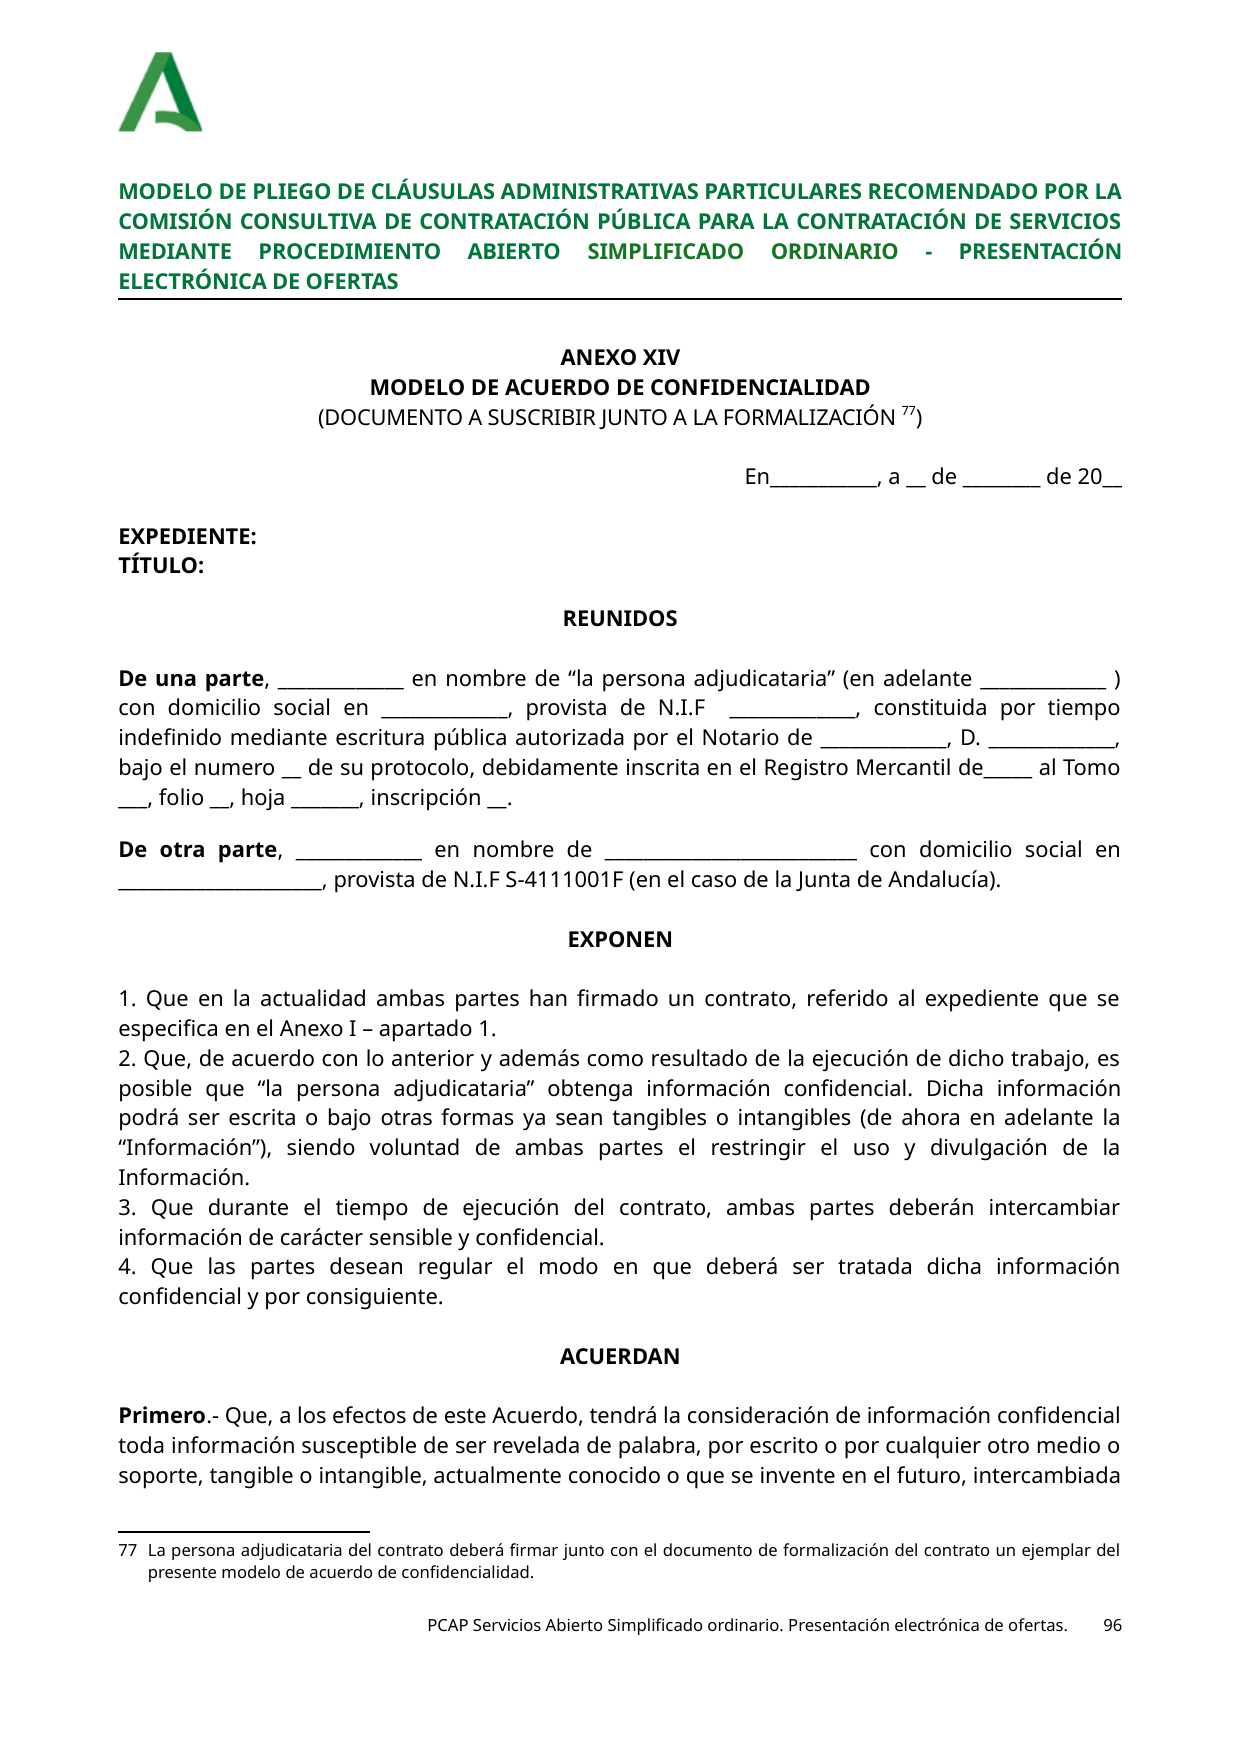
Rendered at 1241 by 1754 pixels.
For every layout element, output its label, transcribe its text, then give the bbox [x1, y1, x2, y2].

text EXPONEN [118, 924, 1122, 953]
text 4. Que las partes desean regular el modo en que deberá ser tratada dicha información confidencial y por consiguiente. [118, 1251, 1122, 1311]
picture [171, 9, 203, 151]
text 2. Que, de acuerdo con lo anterior y además como resultado de la ejecución de dicho trabajo, es posible que “la persona adjudicataria” obtenga información confidencial. Dicha información podrá ser escrita o bajo otras formas ya sean tangibles o intangibles (de ahora en adelante la “Información”), siendo voluntad de ambas partes el restringir el uso y divulgación de la Información. [118, 1043, 1122, 1192]
text (DOCUMENTO A SUSCRIBIR JUNTO A LA FORMALIZACIÓN ) [118, 402, 1122, 431]
text MODELO DE ACUERDO DE CONFIDENCIALIDAD [118, 372, 1122, 402]
text EXPEDIENTE: [118, 521, 1122, 551]
text REUNIDOS [118, 603, 1122, 633]
text De una parte, _____________ en nombre de “la persona adjudicataria” (en adelante _____________ ) con domicilio social en _____________, provista de N.I.F _____________, constituida por tiempo indefinido mediante escritura pública autorizada por el Notario de _____________, D. _____________, bajo el numero __ de su protocolo, debidamente inscrita en el Registro Mercantil de_____ al Tomo ___, folio __, hoja _______, inscripción __. [118, 663, 1122, 812]
text En___________, a __ de ________ de 20__ [118, 461, 1122, 491]
text De otra parte, _____________ en nombre de __________________________ con domicilio social en _____________________, provista de N.I.F S-4111001F (en el caso de la Junta de Andalucía). [118, 834, 1122, 894]
text 3. Que durante el tiempo de ejecución del contrato, ambas partes deberán intercambiar información de carácter sensible y confidencial. [118, 1192, 1122, 1251]
text 1. Que en la actualidad ambas partes han firmado un contrato, referido al expediente que se especifica en el Anexo I – apartado 1. [118, 983, 1122, 1043]
text ACUERDAN [118, 1341, 1122, 1371]
text ANEXO XIV [118, 342, 1122, 372]
text La persona adjudicataria del contrato deberá firmar junto con el documento de formalización del contrato un ejemplar del presente modelo de acuerdo de confidencialidad. [118, 1538, 1122, 1584]
text MODELO DE PLIEGO DE CLÁUSULAS ADMINISTRATIVAS PARTICULARES RECOMENDADO POR LA COMISIÓN CONSULTIVA DE CONTRATACIÓN PÚBLICA PARA LA CONTRATACIÓN DE SERVICIOS MEDIANTE PROCEDIMIENTO ABIERTO SIMPLIFICADO ORDINARIO - PRESENTACIÓN ELECTRÓNICA DE OFERTAS [118, 176, 1122, 298]
text Primero.- Que, a los efectos de este Acuerdo, tendrá la consideración de información confidencial toda información susceptible de ser revelada de palabra, por escrito o por cualquier otro medio o soporte, tangible o intangible, actualmente conocido o que se invente en el futuro, intercambiada [118, 1400, 1122, 1490]
text TÍTULO: [118, 551, 1122, 580]
